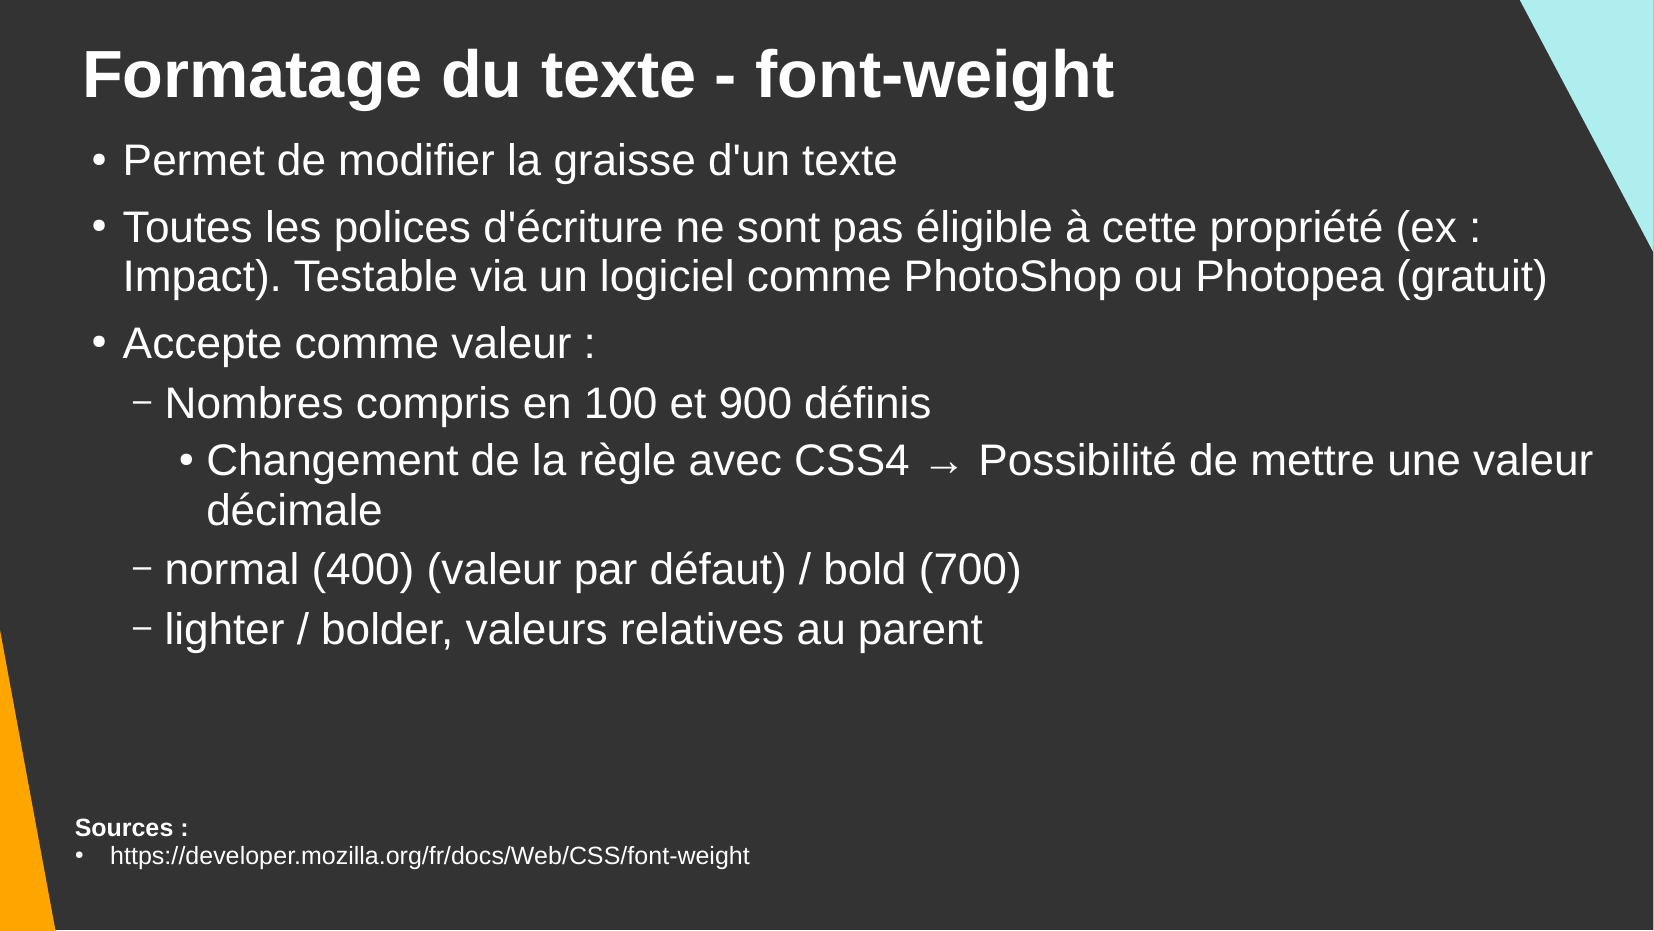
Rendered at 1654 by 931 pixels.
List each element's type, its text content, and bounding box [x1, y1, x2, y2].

title Formatage du texte - font-weight [82, 37, 1571, 114]
list Permet de modifier la graisse d'un texte Toutes les polices d'écriture ne sont pas éligible à cette propriété (ex : Impact). Testable via un logiciel comme PhotoShop ou Photopea (gratuit) Accepte comme valeur : Nombres compris en 100 et 900 définis Changement de la règle avec CSS4 → Possibilité de mettre une valeur décimale normal (400) (valeur par défaut) / bold (700) lighter / bolder, valeurs relatives au parent [80, 135, 1605, 691]
text_box [1519, 0, 1654, 254]
text_box Sources : https://developer.mozilla.org/fr/docs/Web/CSS/font-weight [60, 806, 1546, 931]
text_box [0, 629, 56, 931]
